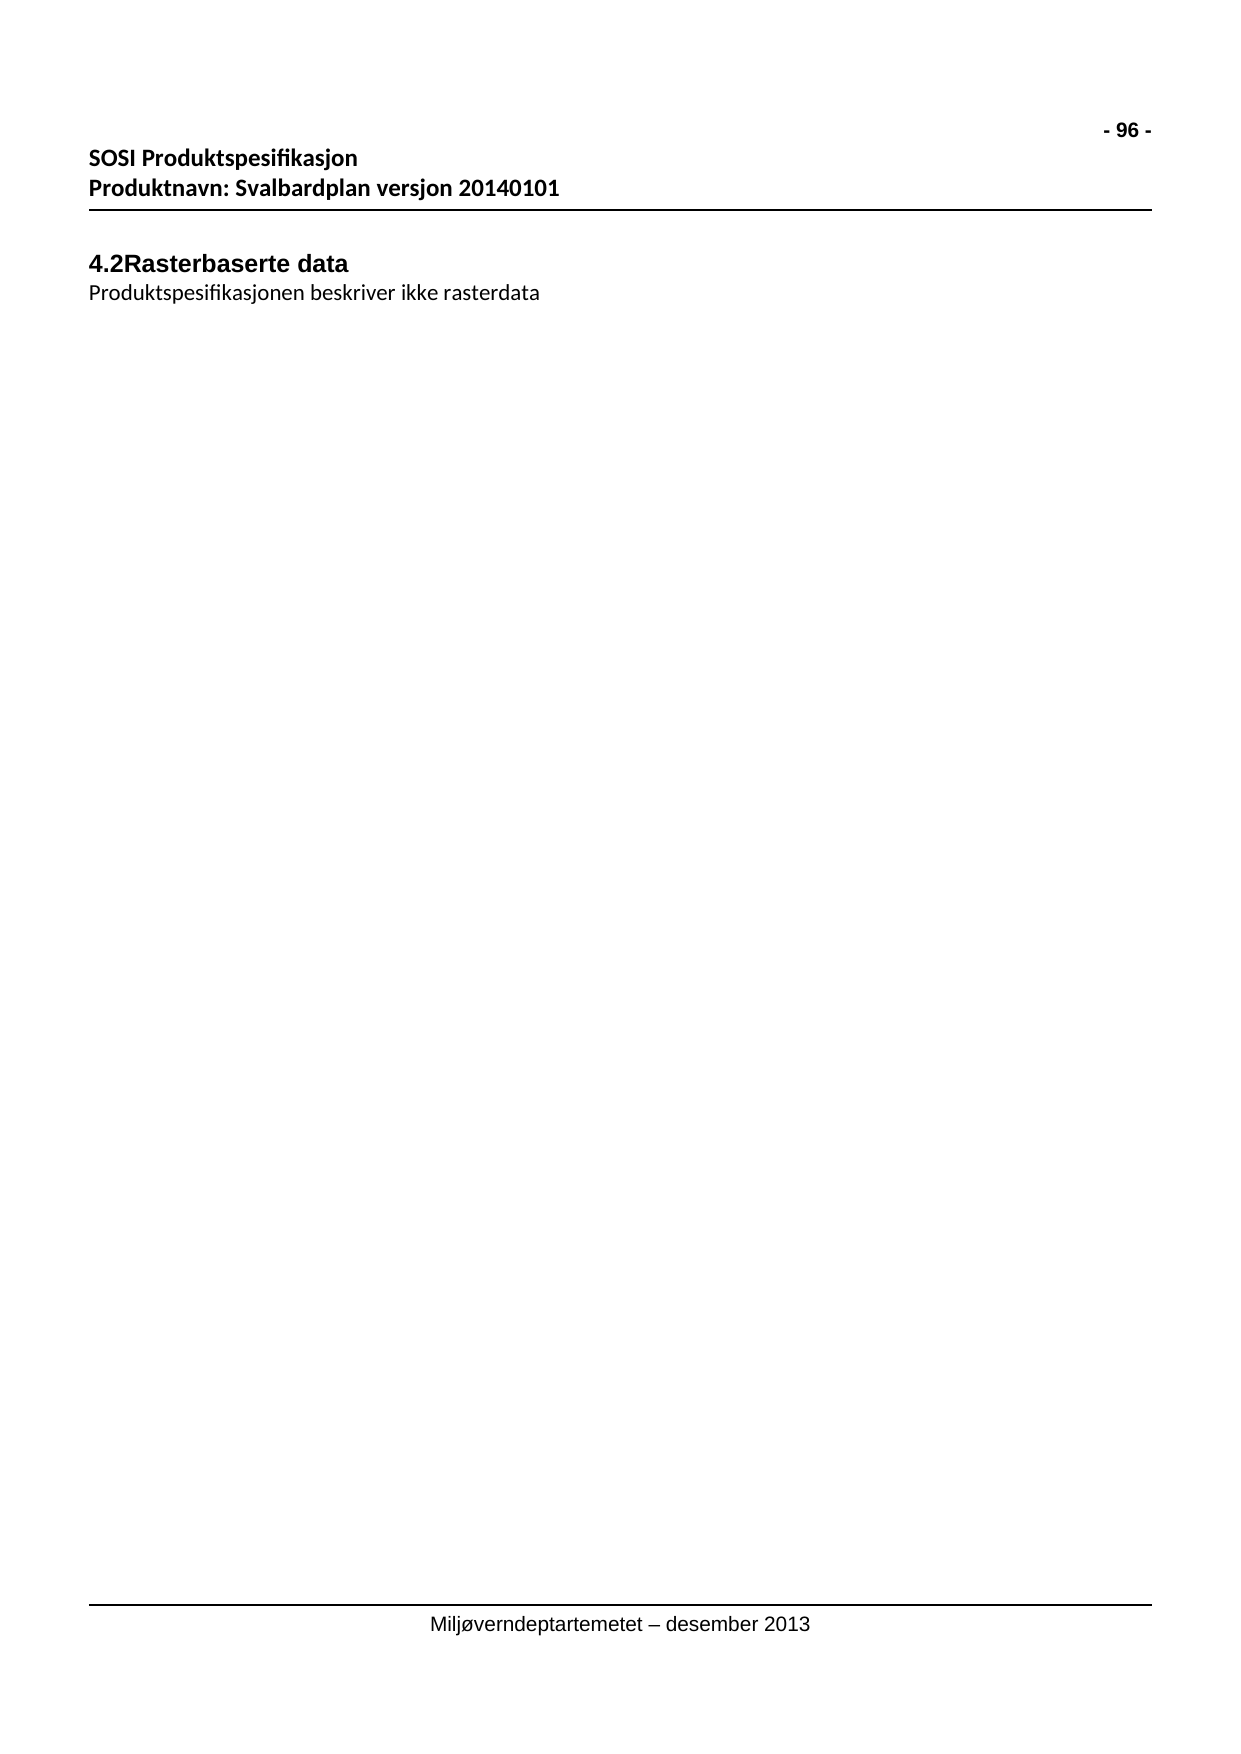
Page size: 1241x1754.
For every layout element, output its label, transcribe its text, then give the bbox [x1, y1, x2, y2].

text Produktspesifikasjonen beskriver ikke rasterdata [89, 278, 1152, 306]
subtitle Rasterbaserte data [89, 249, 1152, 278]
